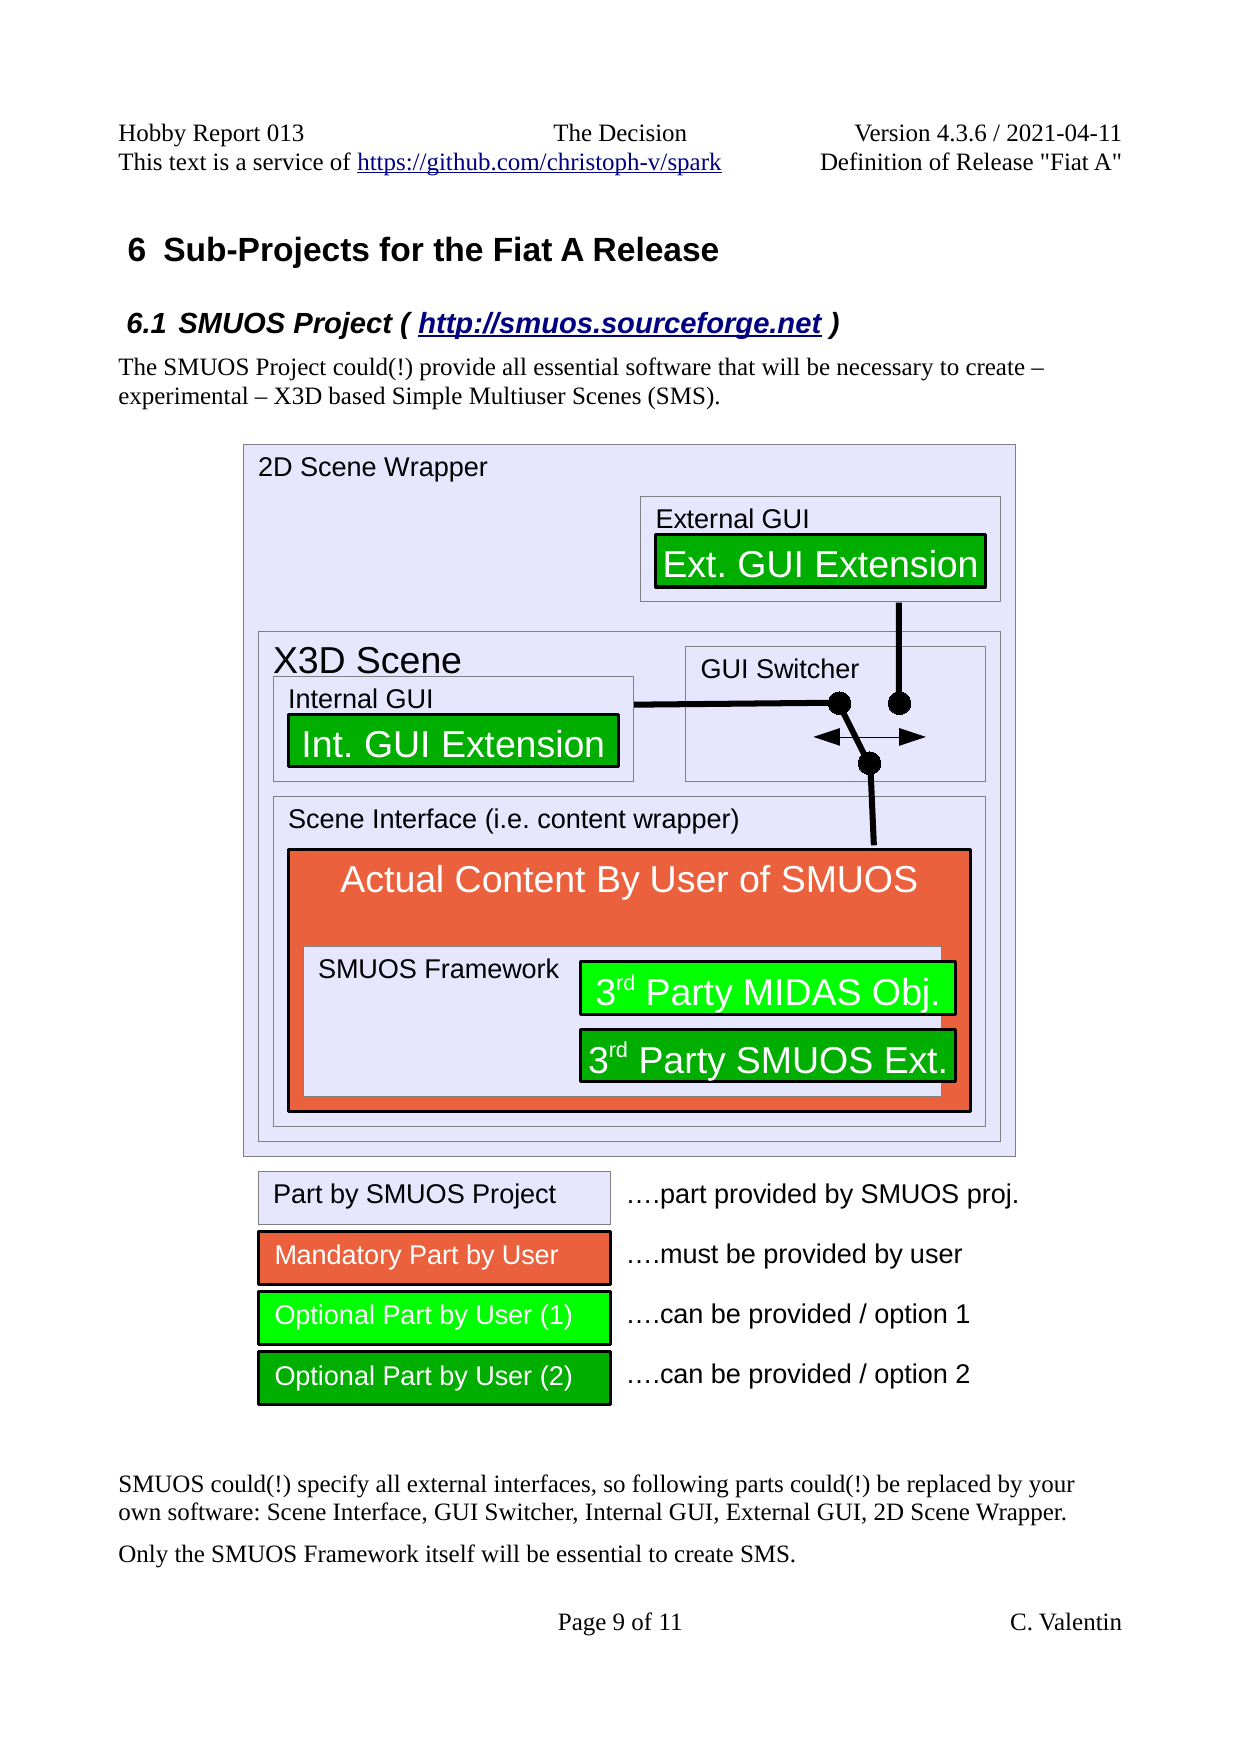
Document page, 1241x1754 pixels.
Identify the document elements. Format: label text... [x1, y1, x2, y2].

subtitle Sub-Projects for the Fiat A Release [118, 230, 1122, 269]
text Only the SMUOS Framework itself will be essential to create SMS. [118, 1539, 1122, 1567]
subtitle SMUOS Project ( http://smuos.sourceforge.net ) [118, 306, 1122, 340]
text SMUOS could(!) specify all external interfaces, so following parts could(!) be replaced by your own software: Scene Interface, GUI Switcher, Internal GUI, External GUI, 2D Scene Wrapper. [118, 1469, 1122, 1526]
text The SMUOS Project could(!) provide all essential software that will be necessary to create – experimental – X3D based Simple Multiuser Scenes (SMS). [118, 352, 1122, 410]
